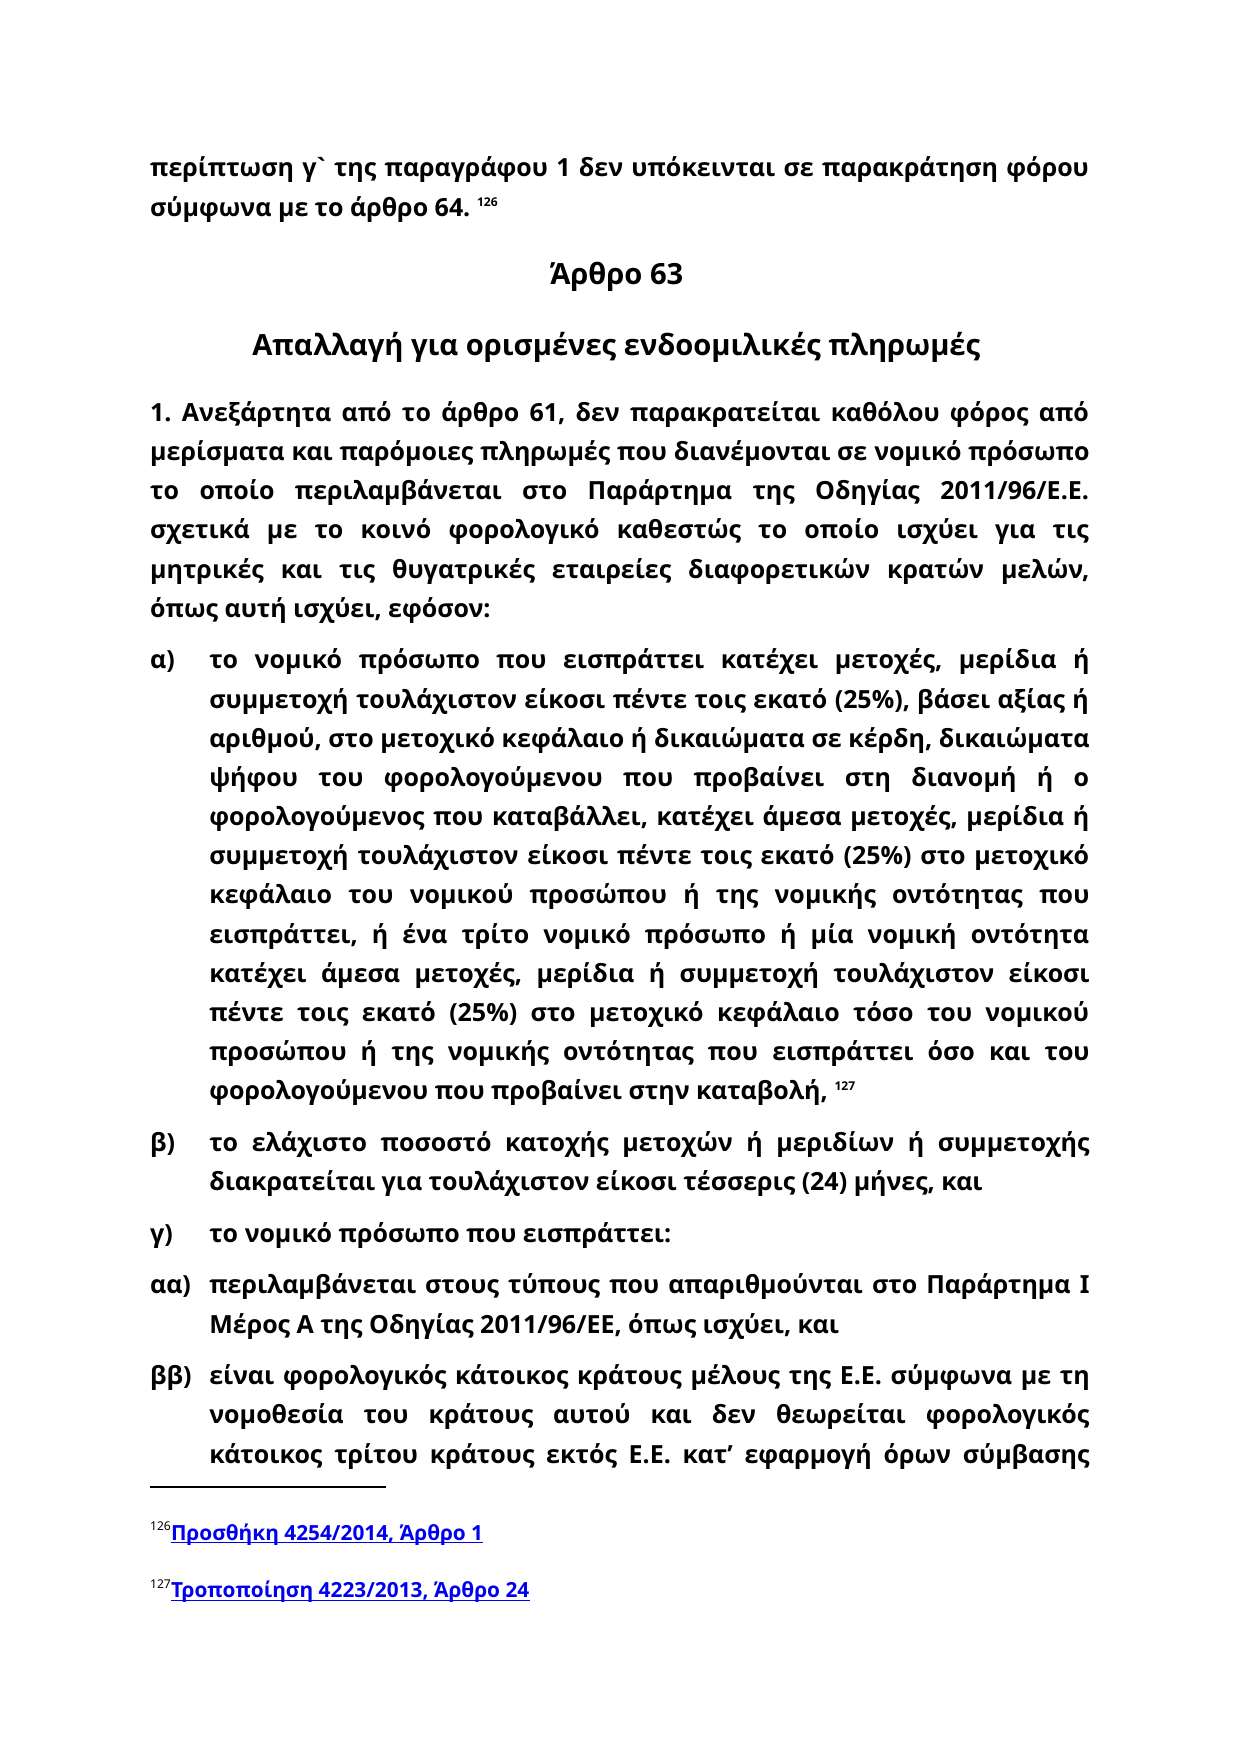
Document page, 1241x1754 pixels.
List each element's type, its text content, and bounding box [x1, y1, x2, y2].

subtitle Άρθρο 63 [150, 253, 1090, 293]
list αα) περιλαμβάνεται στους τύπους που απαριθμούνται στο Παράρτημα Ι Μέρος Α της Οδηγίας 2011/96/ΕΕ, όπως ισχύει, και [150, 1267, 1090, 1340]
text περίπτωση γ` της παραγράφου 1 δεν υπόκεινται σε παρακράτηση φόρου σύμφωνα με το άρθρο 64. [150, 150, 1090, 223]
list β) το ελάχιστο ποσοστό κατοχής μετοχών ή μεριδίων ή συμμετοχής διακρατείται για τουλάχιστον είκοσι τέσσερις (24) μήνες, και [150, 1124, 1090, 1198]
subtitle Απαλλαγή για ορισμένες ενδοομιλικές πληρωμές [150, 324, 1090, 364]
text Προσθήκη 4254/2014, Άρθρο 1 [150, 1518, 1090, 1546]
list α) το νομικό πρόσωπο που εισπράττει κατέχει μετοχές, μερίδια ή συμμετοχή τουλάχιστον είκοσι πέντε τοις εκατό (25%), βάσει αξίας ή αριθμού, στο μετοχικό κεφάλαιο ή δικαιώματα σε κέρδη, δικαιώματα ψήφου του φορολογούμενου που προβαίνει στη διανομή ή ο φορολογούμενος που καταβάλλει, κατέχει άμεσα μετοχές, μερίδια ή συμμετοχή τουλάχιστον είκοσι πέντε τοις εκατό (25%) στο μετοχικό κεφάλαιο του νομικού προσώπου ή της νομικής οντότητας που εισπράττει, ή ένα τρίτο νομικό πρόσωπο ή μία νομική οντότητα κατέχει άμεσα μετοχές, μερίδια ή συμμετοχή τουλάχιστον είκοσι πέντε τοις εκατό (25%) στο μετοχικό κεφάλαιο τόσο του νομικού προσώπου ή της νομικής οντότητας που εισπράττει όσο και του φορολογούμενου που προβαίνει στην καταβολή, [150, 642, 1090, 1107]
text 1. Ανεξάρτητα από το άρθρο 61, δεν παρακρατείται καθόλου φόρος από μερίσματα και παρόμοιες πληρωμές που διανέμονται σε νομικό πρόσωπο το οποίο περιλαμβάνεται στο Παράρτημα της Οδηγίας 2011/96/Ε.Ε. σχετικά με το κοινό φορολογικό καθεστώς το οποίο ισχύει για τις μητρικές και τις θυγατρικές εταιρείες διαφορετικών κρατών μελών, όπως αυτή ισχύει, εφόσον: [150, 394, 1090, 624]
list γ) το νομικό πρόσωπο που εισπράττει: [150, 1215, 1090, 1249]
list ββ) είναι φορολογικός κάτοικος κράτους μέλους της Ε.Ε. σύμφωνα με τη νομοθεσία του κράτους αυτού και δεν θεωρείται φορολογικός κάτοικος τρίτου κράτους εκτός Ε.Ε. κατ’ εφαρμογή όρων σύμβασης [150, 1358, 1090, 1470]
text Τροποποίηση 4223/2013, Άρθρο 24 [150, 1576, 1090, 1604]
